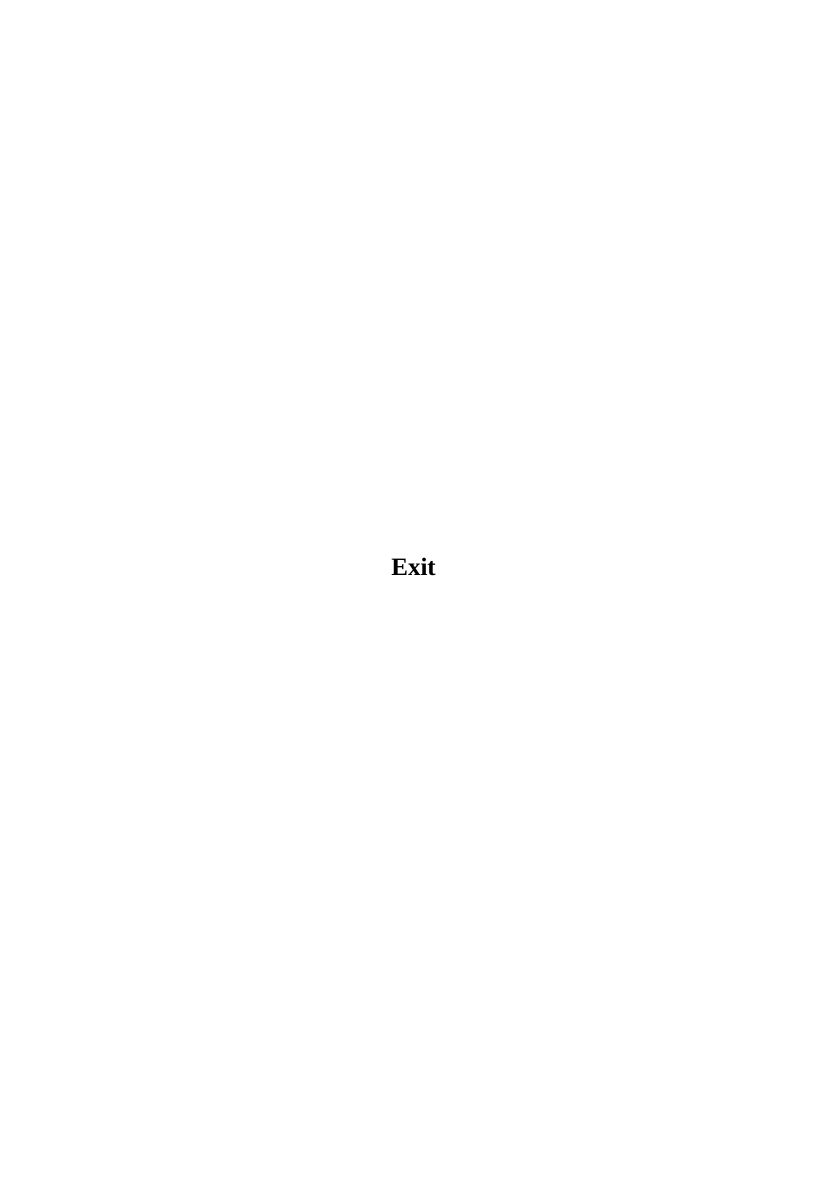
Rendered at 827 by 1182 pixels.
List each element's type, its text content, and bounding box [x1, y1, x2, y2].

subtitle Exit [88, 552, 738, 581]
